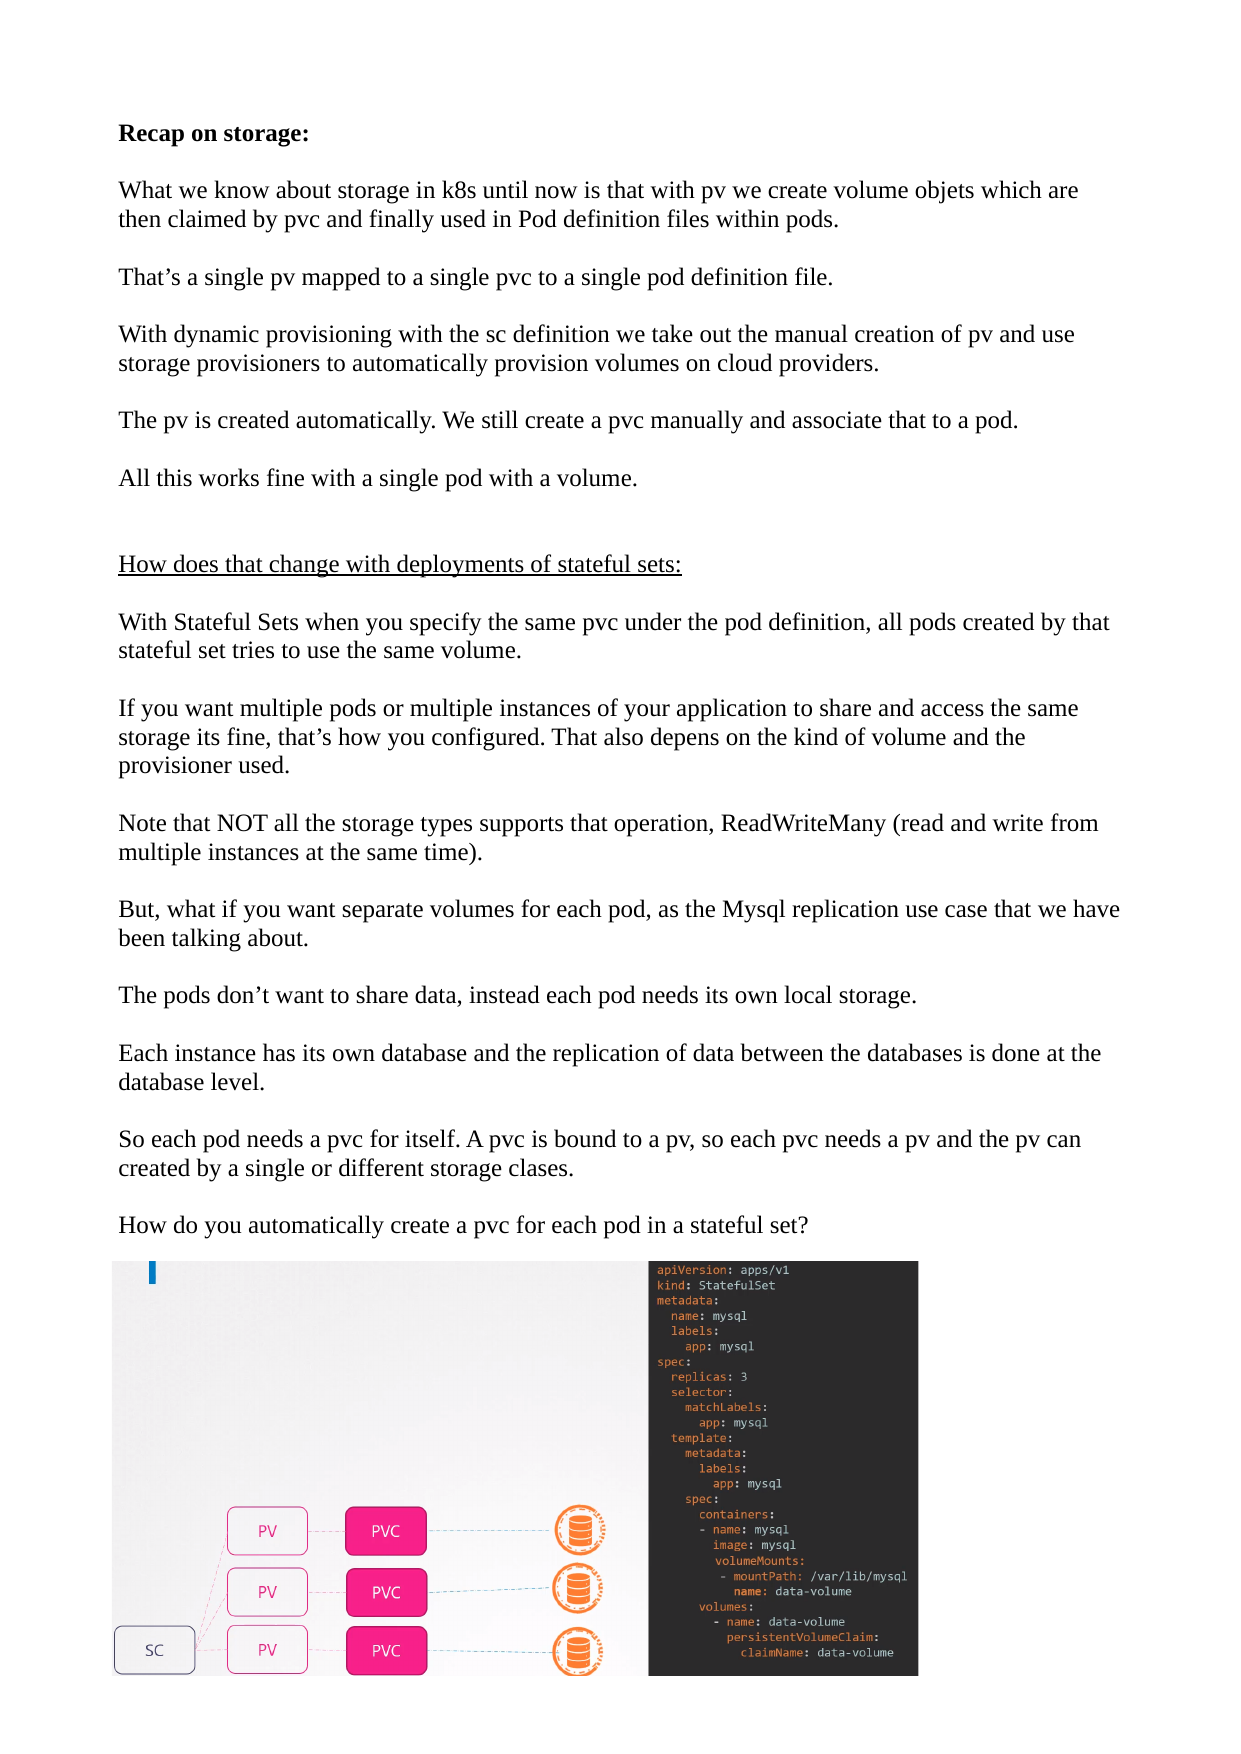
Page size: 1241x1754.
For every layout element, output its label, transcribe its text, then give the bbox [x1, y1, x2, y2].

text Each instance has its own database and the replication of data between the databases is done at the database level. [118, 1038, 1122, 1096]
text The pods don’t want to share data, instead each pod needs its own local storage. [118, 981, 1122, 1009]
text If you want multiple pods or multiple instances of your application to share and access the same storage its fine, that’s how you configured. That also depens on the kind of volume and the provisioner used. [118, 693, 1122, 779]
text With dynamic provisioning with the sc definition we take out the manual creation of pv and use storage provisioners to automatically provision volumes on cloud providers. [118, 319, 1122, 377]
picture [111, 1261, 919, 1676]
text How does that change with deployments of stateful sets: [118, 549, 1122, 578]
text All this works fine with a single pod with a volume. [118, 463, 1122, 492]
text Recap on storage: [118, 118, 1122, 147]
text But, what if you want separate volumes for each pod, as the Mysql replication use case that we have been talking about. [118, 894, 1122, 952]
text With Stateful Sets when you specify the same pvc under the pod definition, all pods created by that stateful set tries to use the same volume. [118, 607, 1122, 664]
text What we know about storage in k8s until now is that with pv we create volume objets which are then claimed by pvc and finally used in Pod definition files within pods. [118, 176, 1122, 233]
text That’s a single pv mapped to a single pvc to a single pod definition file. [118, 262, 1122, 291]
text Note that NOT all the storage types supports that operation, ReadWriteMany (read and write from multiple instances at the same time). [118, 808, 1122, 866]
text The pv is created automatically. We still create a pvc manually and associate that to a pod. [118, 406, 1122, 434]
text So each pod needs a pvc for itself. A pvc is bound to a pv, so each pvc needs a pv and the pv can created by a single or different storage clases. [118, 1124, 1122, 1182]
text How do you automatically create a pvc for each pod in a stateful set? [118, 1211, 1122, 1239]
